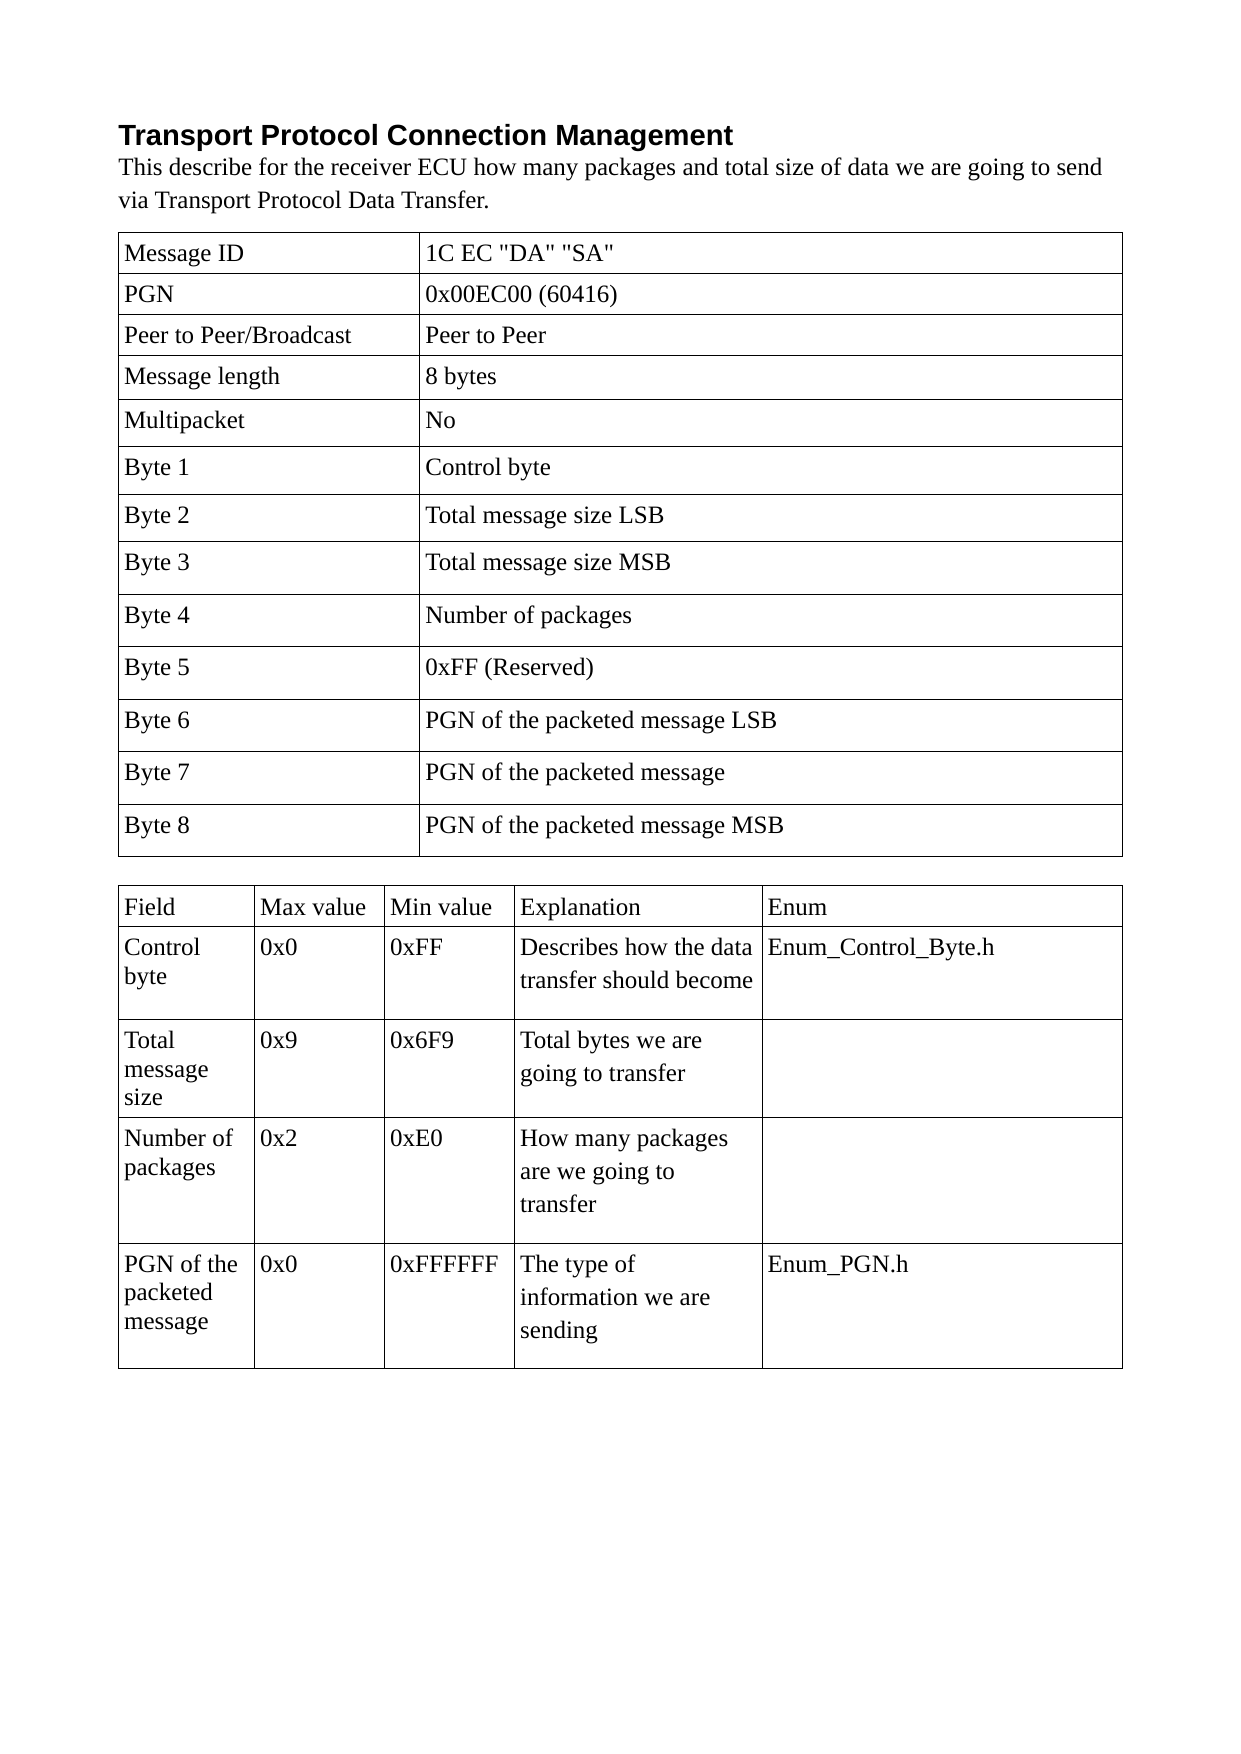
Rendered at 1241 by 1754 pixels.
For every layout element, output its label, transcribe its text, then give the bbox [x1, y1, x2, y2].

table_cell Total message size MSB [420, 542, 1122, 593]
table_cell PGN of the packeted message [119, 1244, 254, 1368]
table_cell PGN [119, 274, 419, 314]
table_cell [763, 1020, 1122, 1117]
table_header 1C EC "DA" "SA" [420, 233, 1122, 273]
table_cell Byte 7 [119, 752, 419, 803]
table_cell Byte 8 [119, 805, 419, 856]
text This describe for the receiver ECU how many packages and total size of data we are going to send via Transport Protocol Data Transfer. [118, 152, 1122, 213]
table_cell 0x0 [255, 927, 384, 1019]
table_cell [763, 1118, 1122, 1242]
table_cell PGN of the packeted message LSB [420, 700, 1122, 751]
table_cell Number of packages [420, 595, 1122, 646]
table_cell Control byte [119, 927, 254, 1019]
table_cell 0x9 [255, 1020, 384, 1117]
subtitle Transport Protocol Connection Management [118, 118, 1122, 152]
table_cell Control byte [420, 447, 1122, 493]
table_cell 0xFFFFFF [385, 1244, 514, 1368]
table_header Field [119, 886, 254, 926]
table_cell Byte 1 [119, 447, 419, 493]
table_cell 0x0 [255, 1244, 384, 1368]
table_cell PGN of the packeted message [420, 752, 1122, 803]
table_cell 8 bytes [420, 356, 1122, 398]
table_cell Byte 4 [119, 595, 419, 646]
table_cell Byte 5 [119, 647, 419, 698]
table_cell Enum_PGN.h [763, 1244, 1122, 1368]
table_cell 0x6F9 [385, 1020, 514, 1117]
table_header Max value [255, 886, 384, 926]
table_cell The type of information we are sending [515, 1244, 762, 1368]
table_cell 0xFF [385, 927, 514, 1019]
table_cell Total message size [119, 1020, 254, 1117]
table_cell Total message size LSB [420, 495, 1122, 541]
table_cell Byte 3 [119, 542, 419, 593]
table_cell Byte 6 [119, 700, 419, 751]
table_cell 0xFF (Reserved) [420, 647, 1122, 698]
table_header Min value [385, 886, 514, 926]
table_cell PGN of the packeted message MSB [420, 805, 1122, 856]
table_cell 0x2 [255, 1118, 384, 1242]
table_cell Peer to Peer [420, 315, 1122, 354]
table_cell Peer to Peer/Broadcast [119, 315, 419, 354]
table_cell 0x00EC00 (60416) [420, 274, 1122, 314]
table_cell Number of packages [119, 1118, 254, 1242]
table_cell Enum_Control_Byte.h [763, 927, 1122, 1019]
table_cell 0xE0 [385, 1118, 514, 1242]
table_cell Message length [119, 356, 419, 398]
table_cell Total bytes we are going to transfer [515, 1020, 762, 1117]
table_cell No [420, 400, 1122, 446]
table_header Message ID [119, 233, 419, 273]
table_cell Byte 2 [119, 495, 419, 541]
table_cell Describes how the data transfer should become [515, 927, 762, 1019]
table_header Enum [763, 886, 1122, 926]
table_cell How many packages are we going to transfer [515, 1118, 762, 1242]
table_header Explanation [515, 886, 762, 926]
table_cell Multipacket [119, 400, 419, 446]
